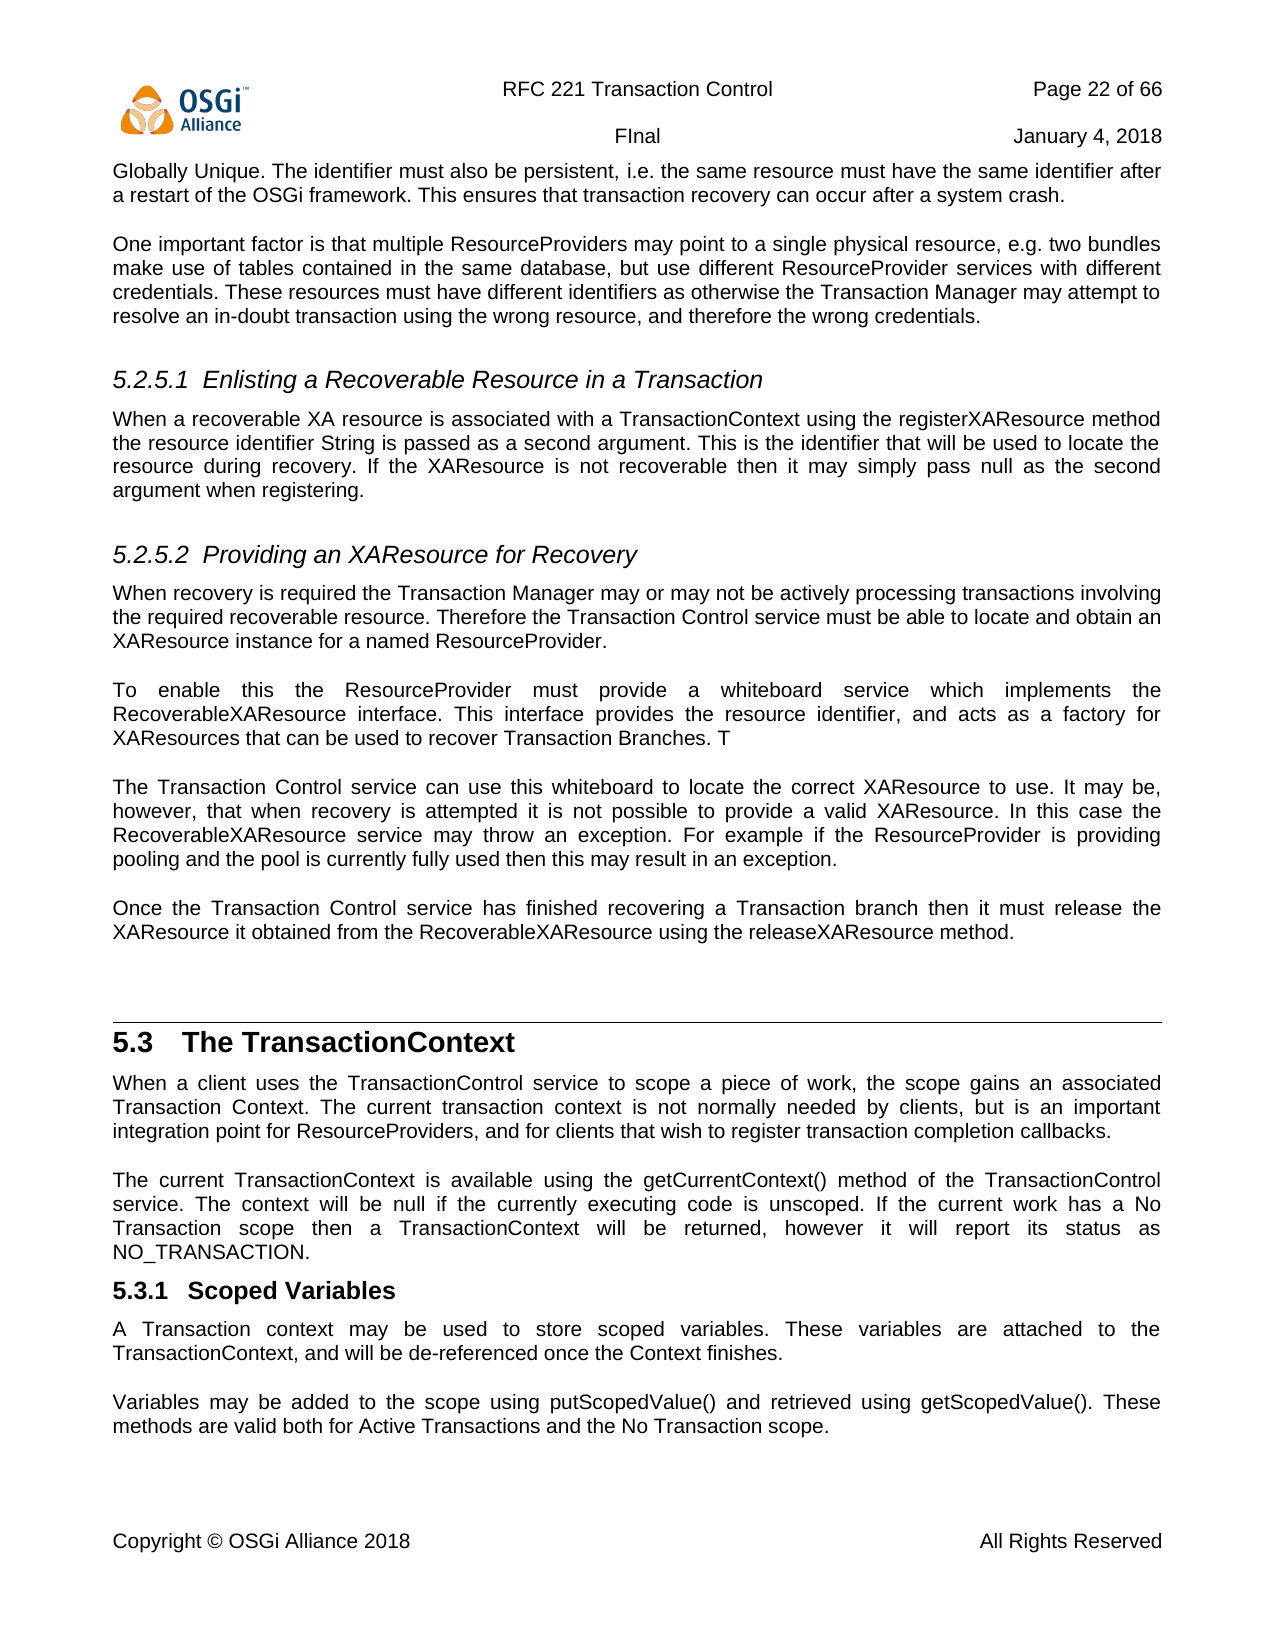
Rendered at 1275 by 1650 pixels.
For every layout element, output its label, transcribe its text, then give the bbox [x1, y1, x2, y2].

text When a recoverable XA resource is associated with a TransactionContext using the registerXAResource method the resource identifier String is passed as a second argument. This is the identifier that will be used to locate the resource during recovery. If the XAResource is not recoverable then it may simply pass null as the second argument when registering. [112, 406, 1162, 502]
subtitle Providing an XAResource for Recovery [112, 540, 1162, 568]
text When a client uses the TransactionControl service to scope a piece of work, the scope gains an associated Transaction Context. The current transaction context is not normally needed by clients, but is an important integration point for ResourceProviders, and for clients that wish to register transaction completion callbacks. [112, 1071, 1162, 1143]
text Globally Unique. The identifier must also be persistent, i.e. the same resource must have the same identifier after a restart of the OSGi framework. This ensures that transaction recovery can occur after a system crash. [112, 159, 1162, 207]
subtitle The TransactionContext [112, 1023, 1162, 1058]
text Once the Transaction Control service has finished recovering a Transaction branch then it must release the XAResource it obtained from the RecoverableXAResource using the releaseXAResource method. [112, 896, 1162, 943]
subtitle Scoped Variables [112, 1276, 1162, 1305]
text One important factor is that multiple ResourceProviders may point to a single physical resource, e.g. two bundles make use of tables contained in the same database, but use different ResourceProvider services with different credentials. These resources must have different identifiers as otherwise the Transaction Manager may attempt to resolve an in-doubt transaction using the wrong resource, and therefore the wrong credentials. [112, 232, 1162, 328]
text Variables may be added to the scope using putScopedValue() and retrieved using getScopedValue(). These methods are valid both for Active Transactions and the No Transaction scope. [112, 1390, 1162, 1438]
text A Transaction context may be used to store scoped variables. These variables are attached to the TransactionContext, and will be de-referenced once the Context finishes. [112, 1317, 1162, 1365]
subtitle Enlisting a Recoverable Resource in a Transaction [112, 365, 1162, 394]
picture [113, 78, 257, 142]
text The current TransactionContext is available using the getCurrentContext() method of the TransactionControl service. The context will be null if the currently executing code is unscoped. If the current work has a No Transaction scope then a TransactionContext will be returned, however it will report its status as NO_TRANSACTION. [112, 1168, 1162, 1263]
text To enable this the ResourceProvider must provide a whiteboard service which implements the RecoverableXAResource interface. This interface provides the resource identifier, and acts as a factory for XAResources that can be used to recover Transaction Branches. T [112, 678, 1162, 750]
text When recovery is required the Transaction Manager may or may not be actively processing transactions involving the required recoverable resource. Therefore the Transaction Control service must be able to locate and obtain an XAResource instance for a named ResourceProvider. [112, 581, 1162, 653]
text The Transaction Control service can use this whiteboard to locate the correct XAResource to use. It may be, however, that when recovery is attempted it is not possible to provide a valid XAResource. In this case the RecoverableXAResource service may throw an exception. For example if the ResourceProvider is providing pooling and the pool is currently fully used then this may result in an exception. [112, 775, 1162, 871]
